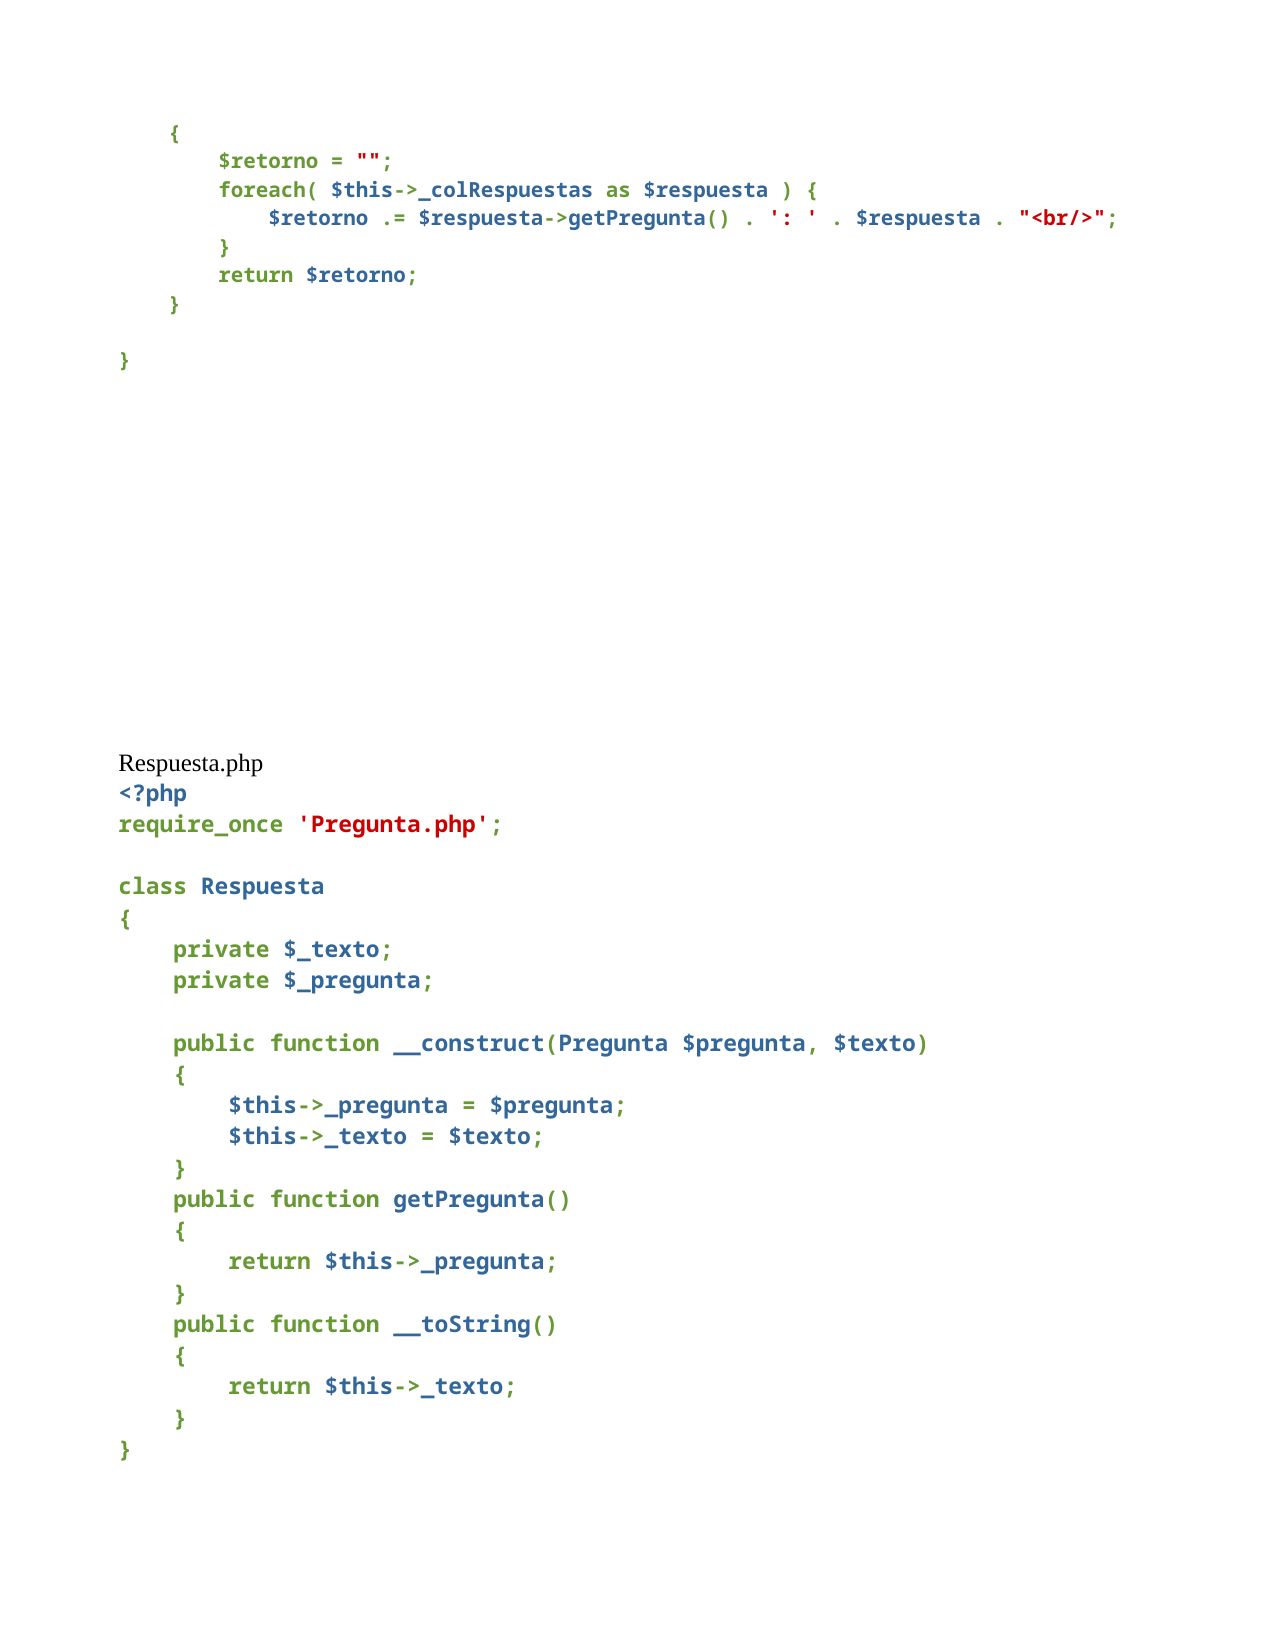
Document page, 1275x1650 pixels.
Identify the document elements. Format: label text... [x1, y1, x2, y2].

text } [118, 346, 1157, 374]
text private $_pregunta; [118, 964, 1157, 995]
text $this->_pregunta = $pregunta; [118, 1089, 1157, 1120]
text return $retorno; [118, 260, 1157, 289]
text $this->_texto = $texto; [118, 1120, 1157, 1152]
text return $this->_texto; [118, 1370, 1157, 1402]
text { [118, 118, 1157, 147]
text } [118, 1433, 1157, 1464]
text $retorno = ""; [118, 147, 1157, 175]
text } [118, 1152, 1157, 1183]
text public function __construct(Pregunta $pregunta, $texto) [118, 1027, 1157, 1058]
text } [118, 232, 1157, 260]
text $retorno .= $respuesta->getPregunta() . ': ' . $respuesta . "<br/>"; [118, 203, 1157, 232]
text class Respuesta [118, 870, 1157, 902]
text require_once 'Pregunta.php'; [118, 808, 1157, 839]
text } [118, 1402, 1157, 1433]
text private $_texto; [118, 933, 1157, 964]
text } [118, 1277, 1157, 1308]
text public function getPregunta() [118, 1183, 1157, 1214]
text { [118, 902, 1157, 933]
text { [118, 1214, 1157, 1245]
text public function __toString() [118, 1308, 1157, 1339]
text } [118, 289, 1157, 317]
text foreach( $this->_colRespuestas as $respuesta ) { [118, 175, 1157, 203]
text <?php [118, 777, 1157, 808]
text Respuesta.php [118, 748, 1157, 777]
text { [118, 1058, 1157, 1089]
text { [118, 1339, 1157, 1370]
text return $this->_pregunta; [118, 1245, 1157, 1277]
